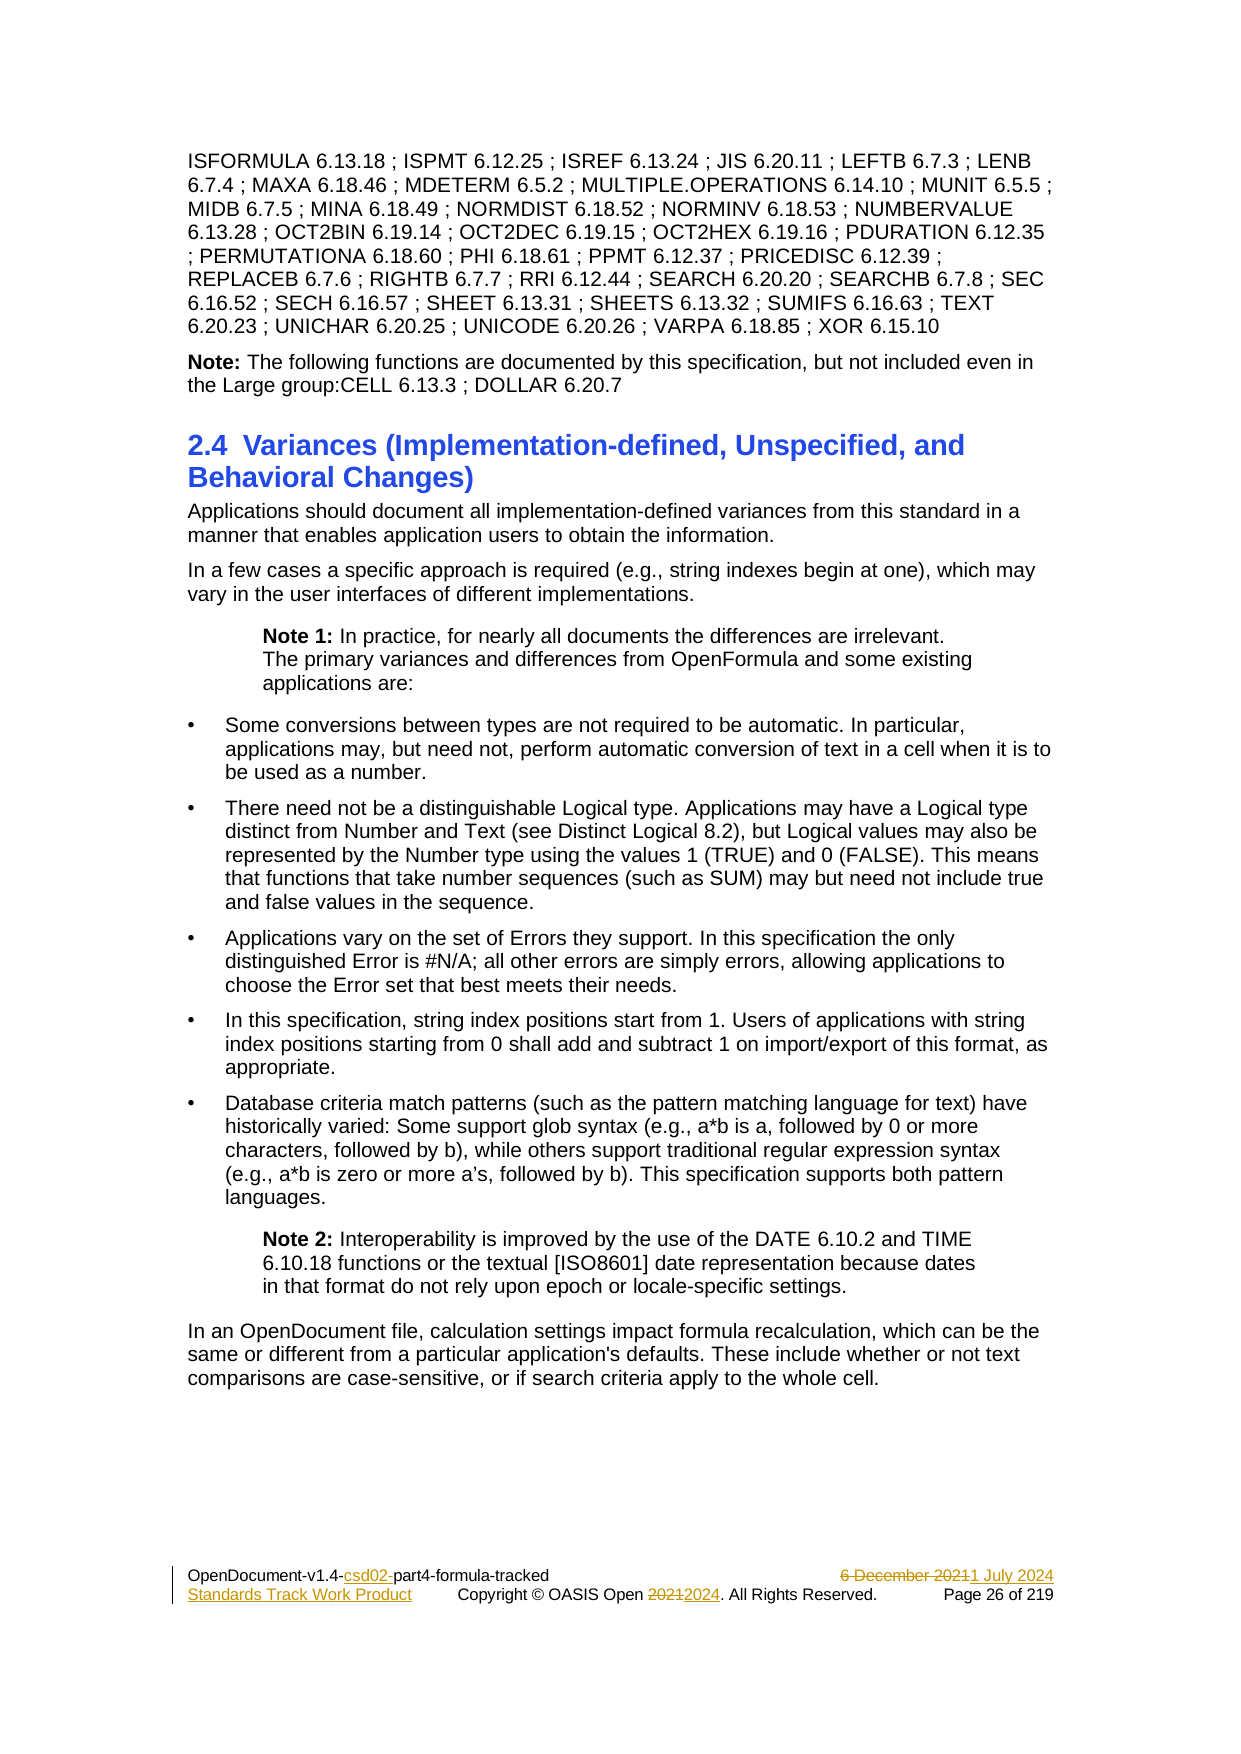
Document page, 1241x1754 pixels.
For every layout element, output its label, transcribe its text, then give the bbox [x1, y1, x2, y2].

list There need not be a distinguishable Logical type. Applications may have a Logical type distinct from Number and Text (see Distinct Logical 8.2), but Logical values may also be represented by the Number type using the values 1 (TRUE) and 0 (FALSE). This means that functions that take number sequences (such as SUM) may but need not include true and false values in the sequence. [187, 796, 1053, 914]
text Note 1: In practice, for nearly all documents the differences are irrelevant. The primary variances and differences from OpenFormula and some existing applications are: [262, 624, 978, 695]
text Applications should document all implementation-defined variances from this standard in a manner that enables application users to obtain the information. [187, 499, 1053, 547]
list In this specification, string index positions start from 1. Users of applications with string index positions starting from 0 shall add and subtract 1 on import/export of this format, as appropriate. [187, 1009, 1053, 1079]
text In an OpenDocument file, calculation settings impact formula recalculation, which can be the same or different from a particular application's defaults. These include whether or not text comparisons are case-sensitive, or if search criteria apply to the whole cell. [187, 1319, 1053, 1390]
text Note: The following functions are documented by this specification, but not included even in the Large group:CELL 6.13.3 ; DOLLAR 6.20.7 [187, 350, 1053, 397]
text In a few cases a specific approach is required (e.g., string indexes begin at one), which may vary in the user interfaces of different implementations. [187, 559, 1053, 606]
list Applications vary on the set of Errors they support. In this specification the only distinguished Error is #N/A; all other errors are simply errors, allowing applications to choose the Error set that best meets their needs. [187, 926, 1053, 997]
list Some conversions between types are not required to be automatic. In particular, applications may, but need not, perform automatic conversion of text in a cell when it is to be used as a number. [187, 713, 1053, 784]
subtitle Variances (Implementation-defined, Unspecified, and Behavioral Changes) [187, 428, 1053, 493]
text Note 2: Interoperability is improved by the use of the DATE 6.10.2 and TIME 6.10.18 functions or the textual [ISO8601] date representation because dates in that format do not rely upon epoch or locale-specific settings. [262, 1228, 978, 1298]
text ISFORMULA 6.13.18 ; ISPMT 6.12.25 ; ISREF 6.13.24 ; JIS 6.20.11 ; LEFTB 6.7.3 ; LENB 6.7.4 ; MAXA 6.18.46 ; MDETERM 6.5.2 ; MULTIPLE.OPERATIONS 6.14.10 ; MUNIT 6.5.5 ; MIDB 6.7.5 ; MINA 6.18.49 ; NORMDIST 6.18.52 ; NORMINV 6.18.53 ; NUMBERVALUE 6.13.28 ; OCT2BIN 6.19.14 ; OCT2DEC 6.19.15 ; OCT2HEX 6.19.16 ; PDURATION 6.12.35 ; PERMUTATIONA 6.18.60 ; PHI 6.18.61 ; PPMT 6.12.37 ; PRICEDISC 6.12.39 ; REPLACEB 6.7.6 ; RIGHTB 6.7.7 ; RRI 6.12.44 ; SEARCH 6.20.20 ; SEARCHB 6.7.8 ; SEC 6.16.52 ; SECH 6.16.57 ; SHEET 6.13.31 ; SHEETS 6.13.32 ; SUMIFS 6.16.63 ; TEXT 6.20.23 ; UNICHAR 6.20.25 ; UNICODE 6.20.26 ; VARPA 6.18.85 ; XOR 6.15.10 [187, 150, 1053, 338]
list Database criteria match patterns (such as the pattern matching language for text) have historically varied: Some support glob syntax (e.g., a*b is a, followed by 0 or more characters, followed by b), while others support traditional regular expression syntax (e.g., a*b is zero or more a’s, followed by b). This specification supports both pattern languages. [187, 1091, 1053, 1209]
